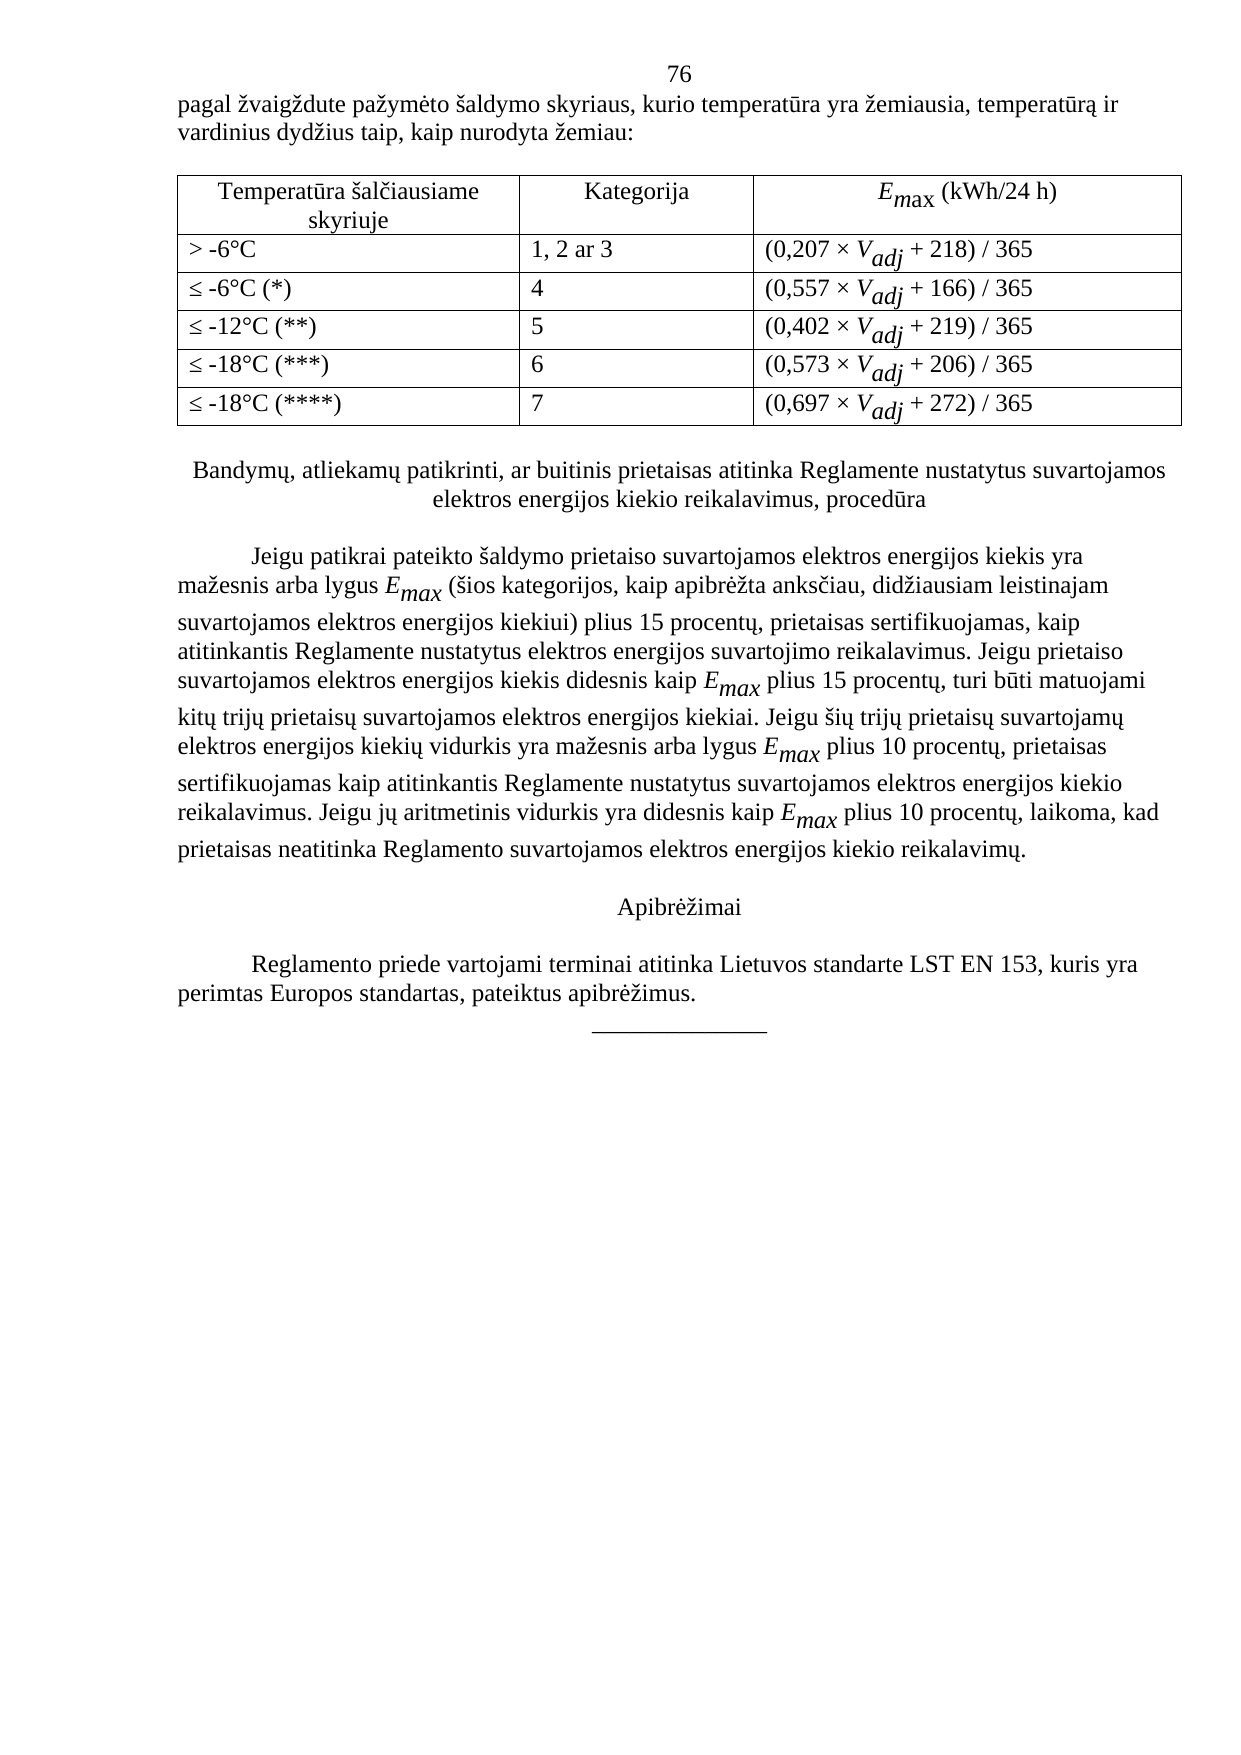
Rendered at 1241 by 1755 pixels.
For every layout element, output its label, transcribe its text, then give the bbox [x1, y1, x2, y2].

table_cell ≤ -18°C (****) [178, 388, 519, 425]
table_cell ≤ -6°C (*) [178, 273, 519, 310]
table_cell > -6°C [178, 235, 519, 272]
table_cell 5 [520, 311, 753, 348]
text ______________ [177, 1007, 1181, 1035]
text Apibrėžimai [177, 892, 1181, 920]
table_cell 1, 2 ar 3 [520, 235, 753, 272]
table_header Kategorija [520, 176, 753, 233]
table_cell 4 [520, 273, 753, 310]
text Bandymų, atliekamų patikrinti, ar buitinis prietaisas atitinka Reglamente nustatytus suvartojamos elektros energijos kiekio reikalavimus, procedūra [177, 455, 1181, 512]
table_cell (0,557 × Vadj + 166) / 365 [754, 273, 1181, 310]
table_header Temperatūra šalčiausiame skyriuje [178, 176, 519, 233]
table_cell (0,573 × Vadj + 206) / 365 [754, 350, 1181, 387]
table_cell (0,207 × Vadj + 218) / 365 [754, 235, 1181, 272]
table_cell ≤ -12°C (**) [178, 311, 519, 348]
table_cell (0,697 × Vadj + 272) / 365 [754, 388, 1181, 425]
table_cell (0,402 × Vadj + 219) / 365 [754, 311, 1181, 348]
table_cell ≤ -18°C (***) [178, 350, 519, 387]
table_header Emax (kWh/24 h) [754, 176, 1181, 233]
table_cell 7 [520, 388, 753, 425]
text Jeigu patikrai pateikto šaldymo prietaiso suvartojamos elektros energijos kiekis yra mažesnis arba lygus Emax (šios kategorijos, kaip apibrėžta anksčiau, didžiausiam leistinajam suvartojamos elektros energijos kiekiui) plius 15 procentų, prietaisas sertifikuojamas, kaip atitinkantis Reglamente nustatytus elektros energijos suvartojimo reikalavimus. Jeigu prietaiso suvartojamos elektros energijos kiekis didesnis kaip Emax plius 15 procentų, turi būti matuojami kitų trijų prietaisų suvartojamos elektros energijos kiekiai. Jeigu šių trijų prietaisų suvartojamų elektros energijos kiekių vidurkis yra mažesnis arba lygus Emax plius 10 procentų, prietaisas sertifikuojamas kaip atitinkantis Reglamente nustatytus suvartojamos elektros energijos kiekio reikalavimus. Jeigu jų aritmetinis vidurkis yra didesnis kaip Emax plius 10 procentų, laikoma, kad prietaisas neatitinka Reglamento suvartojamos elektros energijos kiekio reikalavimų. [177, 541, 1181, 863]
text pagal žvaigždute pažymėto šaldymo skyriaus, kurio temperatūra yra žemiausia, temperatūrą ir vardinius dydžius taip, kaip nurodyta žemiau: [177, 89, 1181, 146]
text Reglamento priede vartojami terminai atitinka Lietuvos standarte LST EN 153, kuris yra perimtas Europos standartas, pateiktus apibrėžimus. [177, 949, 1181, 1007]
table_cell 6 [520, 350, 753, 387]
